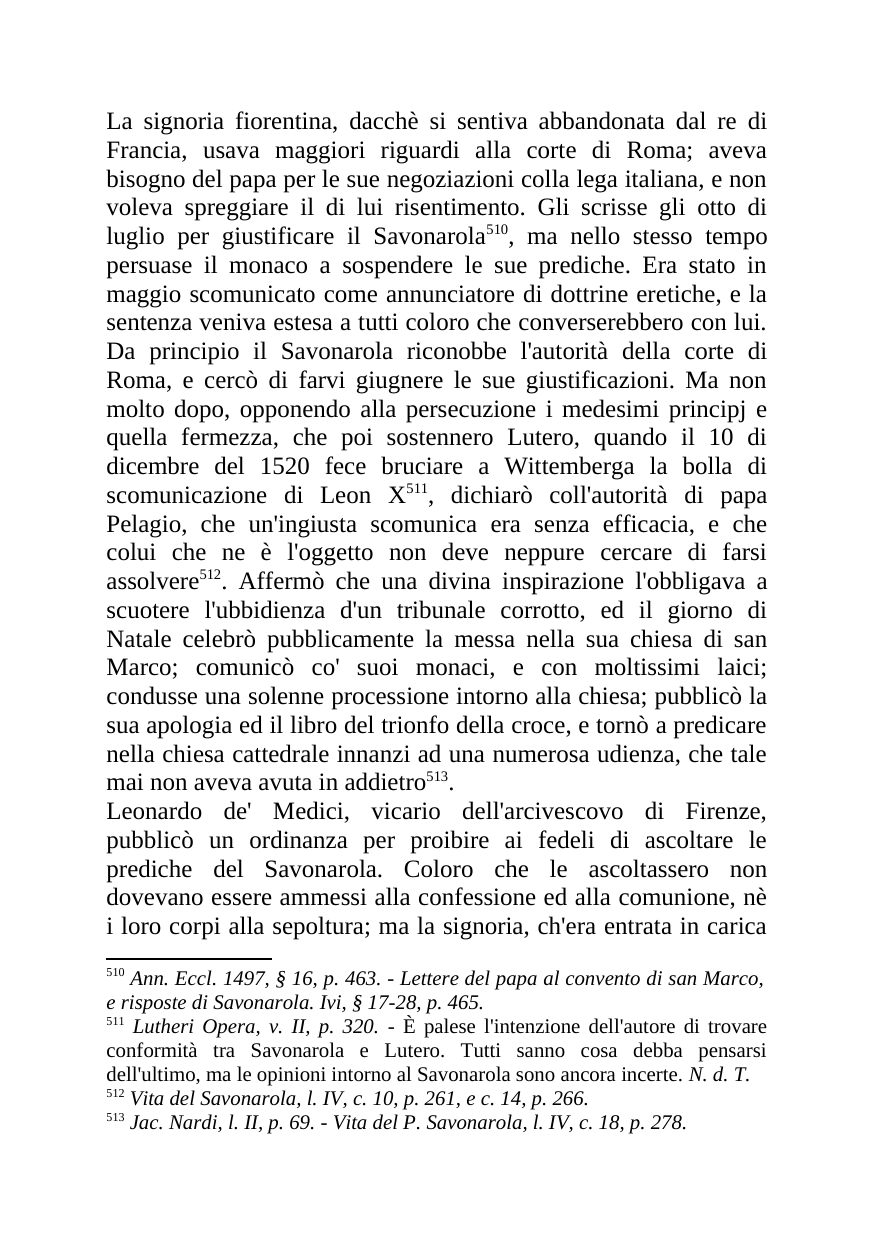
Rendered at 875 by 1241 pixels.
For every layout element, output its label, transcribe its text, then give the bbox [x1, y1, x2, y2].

text Lutheri Opera, v. II, p. 320. - È palese l'intenzione dell'autore di trovare conformità tra Savonarola e Lutero. Tutti sanno cosa debba pensarsi dell'ultimo, ma le opinioni intorno al Savonarola sono ancora incerte. N. d. T. [106, 1014, 768, 1086]
text La signoria fiorentina, dacchè si sentiva abbandonata dal re di Francia, usava maggiori riguardi alla corte di Roma; aveva bisogno del papa per le sue negoziazioni colla lega italiana, e non voleva spreggiare il di lui risentimento. Gli scrisse gli otto di luglio per giustificare il Savonarola, ma nello stesso tempo persuase il monaco a sospendere le sue prediche. Era stato in maggio scomunicato come annunciatore di dottrine eretiche, e la sentenza veniva estesa a tutti coloro che converserebbero con lui. Da principio il Savonarola riconobbe l'autorità della corte di Roma, e cercò di farvi giugnere le sue giustificazioni. Ma non molto dopo, opponendo alla persecuzione i medesimi principj e quella fermezza, che poi sostennero Lutero, quando il 10 di dicembre del 1520 fece bruciare a Wittemberga la bolla di scomunicazione di Leon X, dichiarò coll'autorità di papa Pelagio, che un'ingiusta scomunica era senza efficacia, e che colui che ne è l'oggetto non deve neppure cercare di farsi assolvere. Affermò che una divina inspirazione l'obbligava a scuotere l'ubbidienza d'un tribunale corrotto, ed il giorno di Natale celebrò pubblicamente la messa nella sua chiesa di san Marco; comunicò co' suoi monaci, e con moltissimi laici; condusse una solenne processione intorno alla chiesa; pubblicò la sua apologia ed il libro del trionfo della croce, e tornò a predicare nella chiesa cattedrale innanzi ad una numerosa udienza, che tale mai non aveva avuta in addietro. [106, 106, 768, 796]
text Jac. Nardi, l. II, p. 69. - Vita del P. Savonarola, l. IV, c. 18, p. 278. [106, 1110, 768, 1134]
text Ann. Eccl. 1497, § 16, p. 463. - Lettere del papa al convento di san Marco, e risposte di Savonarola. Ivi, § 17-28, p. 465. [106, 966, 768, 1014]
text Vita del Savonarola, l. IV, c. 10, p. 261, e c. 14, p. 266. [106, 1086, 768, 1110]
text Leonardo de' Medici, vicario dell'arcivescovo di Firenze, pubblicò un ordinanza per proibire ai fedeli di ascoltare le prediche del Savonarola. Coloro che le ascoltassero non dovevano essere ammessi alla confessione ed alla comunione, nè i loro corpi alla sepoltura; ma la signoria, ch'era entrata in carica [106, 796, 768, 940]
